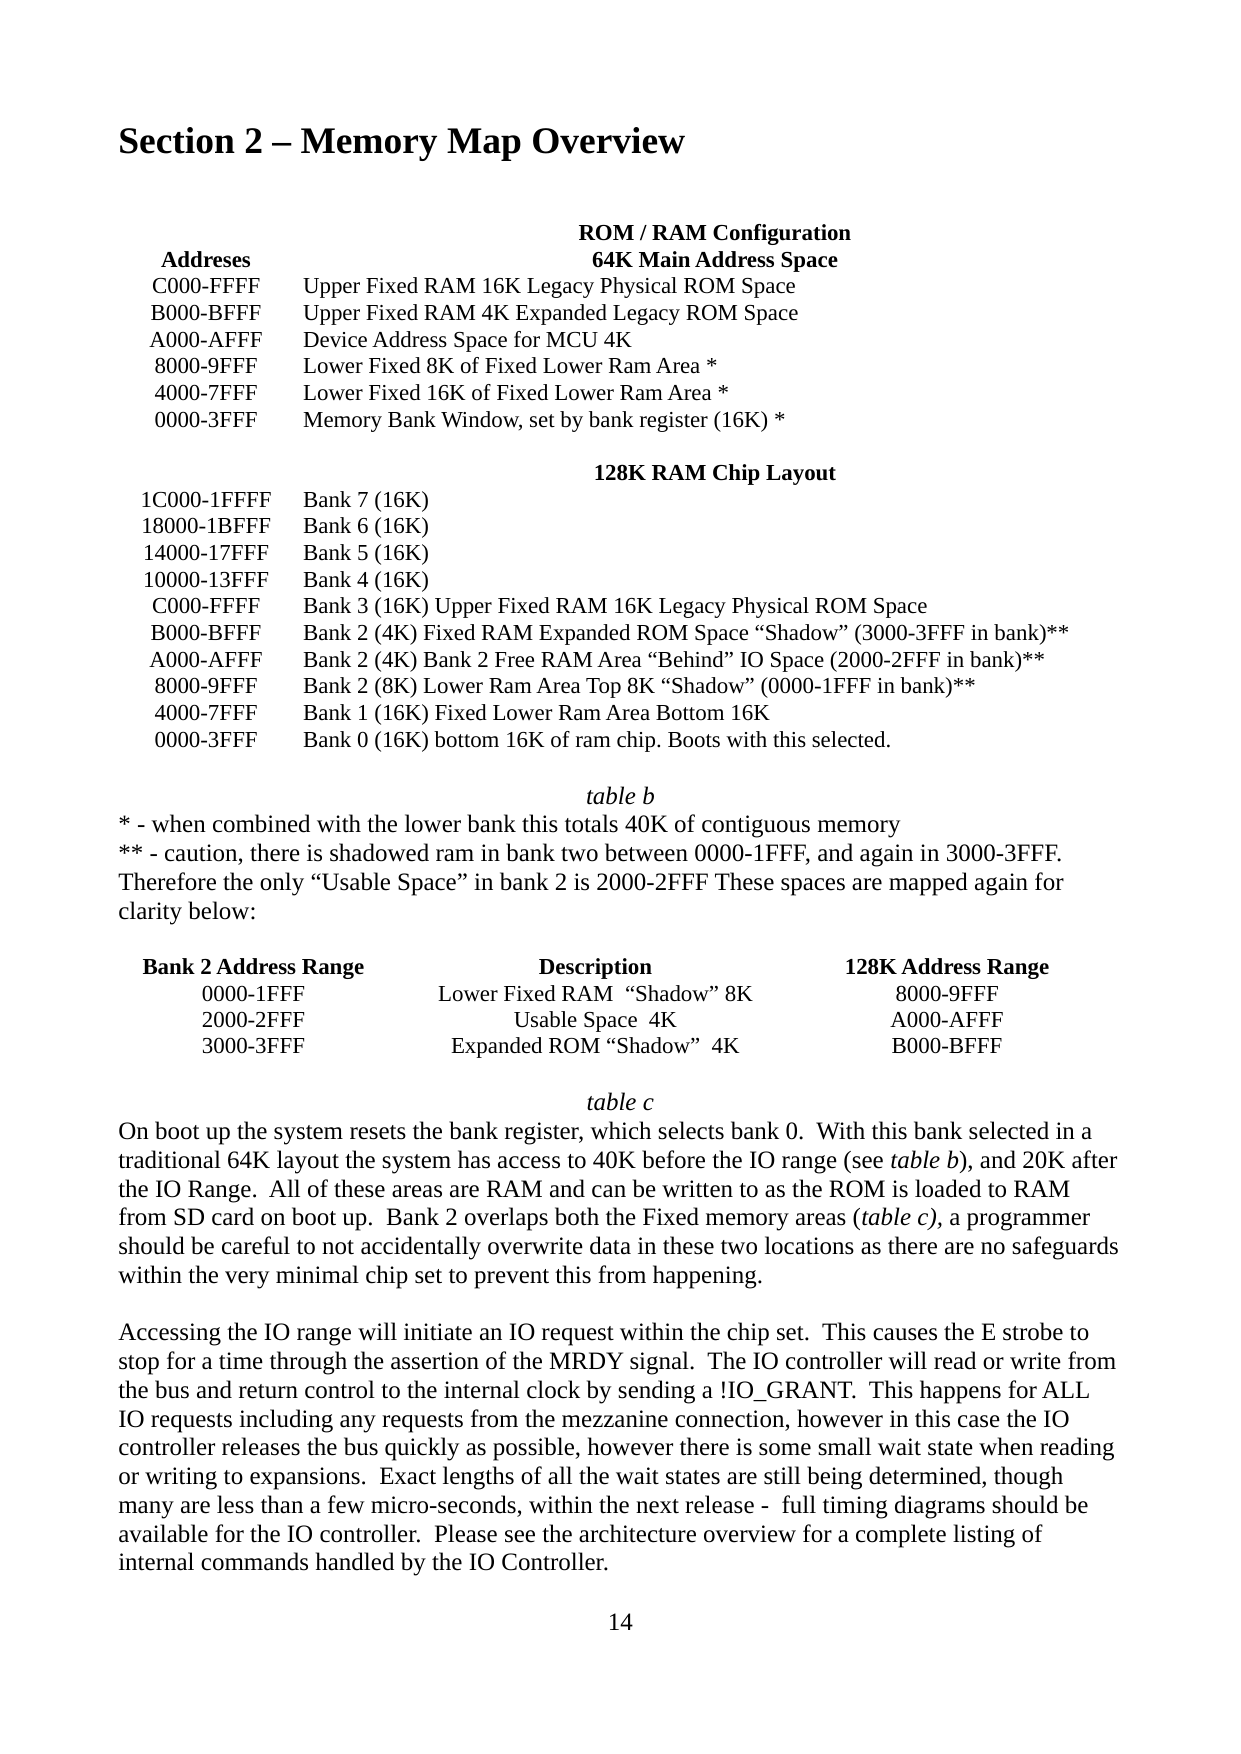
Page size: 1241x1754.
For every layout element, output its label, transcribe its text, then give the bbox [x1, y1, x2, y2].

text Accessing the IO range will initiate an IO request within the chip set. This causes the E strobe to stop for a time through the assertion of the MRDY signal. The IO controller will read or write from the bus and return control to the internal clock by sending a !IO_GRANT. This happens for ALL IO requests including any requests from the mezzanine connection, however in this case the IO controller releases the bus quickly as possible, however there is some small wait state when reading or writing to expansions. Exact lengths of all the wait states are still being determined, though many are less than a few micro-seconds, within the next release - full timing diagrams should be available for the IO controller. Please see the architecture overview for a complete listing of internal commands handled by the IO Controller. [118, 1317, 1122, 1576]
table_cell [112, 432, 300, 459]
table_cell Bank 3 (16K) Upper Fixed RAM 16K Legacy Physical ROM Space [300, 592, 1130, 619]
table_cell 8000-9FFF [112, 672, 300, 699]
table_cell C000-FFFF [112, 272, 300, 299]
text * - when combined with the lower bank this totals 40K of contiguous memory [118, 809, 1122, 838]
table_cell Usable Space 4K [375, 1006, 816, 1032]
table_cell Lower Fixed 16K of Fixed Lower Ram Area * [300, 379, 1130, 405]
table_cell Bank 6 (16K) [300, 512, 1130, 539]
table_cell 1C000-1FFFF [112, 485, 300, 512]
table_cell Bank 2 (4K) Fixed RAM Expanded ROM Space “Shadow” (3000-3FFF in bank)** [300, 619, 1130, 645]
table_cell C000-FFFF [112, 592, 300, 619]
table_cell B000-BFFF [112, 299, 300, 325]
text table c [118, 1087, 1122, 1116]
table_cell Memory Bank Window, set by bank register (16K) * [300, 405, 1130, 432]
table_cell A000-AFFF [816, 1006, 1078, 1032]
table_header 128K Address Range [816, 953, 1078, 980]
table_cell Bank 4 (16K) [300, 565, 1130, 592]
table_cell 128K RAM Chip Layout [300, 459, 1130, 485]
table_cell Bank 5 (16K) [300, 539, 1130, 565]
table_cell Expanded ROM “Shadow” 4K [375, 1033, 816, 1059]
table_cell 0000-1FFF [131, 980, 375, 1006]
table_cell 3000-3FFF [131, 1033, 375, 1059]
table_cell B000-BFFF [816, 1033, 1078, 1059]
table_cell Bank 2 (4K) Bank 2 Free RAM Area “Behind” IO Space (2000-2FFF in bank)** [300, 645, 1130, 672]
text ** - caution, there is shadowed ram in bank two between 0000-1FFF, and again in 3000-3FFF. Therefore the only “Usable Space” in bank 2 is 2000-2FFF These spaces are mapped again for clarity below: [118, 838, 1122, 924]
table_cell 8000-9FFF [816, 980, 1078, 1006]
table_cell Bank 2 (8K) Lower Ram Area Top 8K “Shadow” (0000-1FFF in bank)** [300, 672, 1130, 699]
table_cell B000-BFFF [112, 619, 300, 645]
table_cell Lower Fixed 8K of Fixed Lower Ram Area * [300, 352, 1130, 379]
table_cell Bank 1 (16K) Fixed Lower Ram Area Bottom 16K [300, 699, 1130, 725]
table_cell Bank 7 (16K) [300, 485, 1130, 512]
text Section 2 – Memory Map Overview [118, 118, 1122, 161]
table_cell 4000-7FFF [112, 699, 300, 725]
table_cell A000-AFFF [112, 325, 300, 352]
table_header Bank 2 Address Range [131, 953, 375, 980]
table_cell Addreses [112, 245, 300, 272]
table_cell 4000-7FFF [112, 379, 300, 405]
table_header ROM / RAM Configuration [300, 219, 1130, 245]
table_cell 64K Main Address Space [300, 245, 1130, 272]
table_cell 2000-2FFF [131, 1006, 375, 1032]
table_cell Lower Fixed RAM “Shadow” 8K [375, 980, 816, 1006]
text table b [118, 781, 1122, 809]
table_cell Bank 0 (16K) bottom 16K of ram chip. Boots with this selected. [300, 725, 1130, 752]
table_cell A000-AFFF [112, 645, 300, 672]
text On boot up the system resets the bank register, which selects bank 0. With this bank selected in a traditional 64K layout the system has access to 40K before the IO range (see table b), and 20K after the IO Range. All of these areas are RAM and can be written to as the ROM is loaded to RAM from SD card on boot up. Bank 2 overlaps both the Fixed memory areas (table c), a programmer should be careful to not accidentally overwrite data in these two locations as there are no safeguards within the very minimal chip set to prevent this from happening. [118, 1116, 1122, 1289]
table_cell 18000-1BFFF [112, 512, 300, 539]
table_cell 10000-13FFF [112, 565, 300, 592]
table_cell Device Address Space for MCU 4K [300, 325, 1130, 352]
table_cell 0000-3FFF [112, 405, 300, 432]
table_header [112, 219, 300, 245]
table_cell 14000-17FFF [112, 539, 300, 565]
table_cell Upper Fixed RAM 4K Expanded Legacy ROM Space [300, 299, 1130, 325]
table_cell 8000-9FFF [112, 352, 300, 379]
table_cell Upper Fixed RAM 16K Legacy Physical ROM Space [300, 272, 1130, 299]
table_cell [112, 459, 300, 485]
table_header Description [375, 953, 816, 980]
table_cell [300, 432, 1130, 459]
table_cell 0000-3FFF [112, 725, 300, 752]
